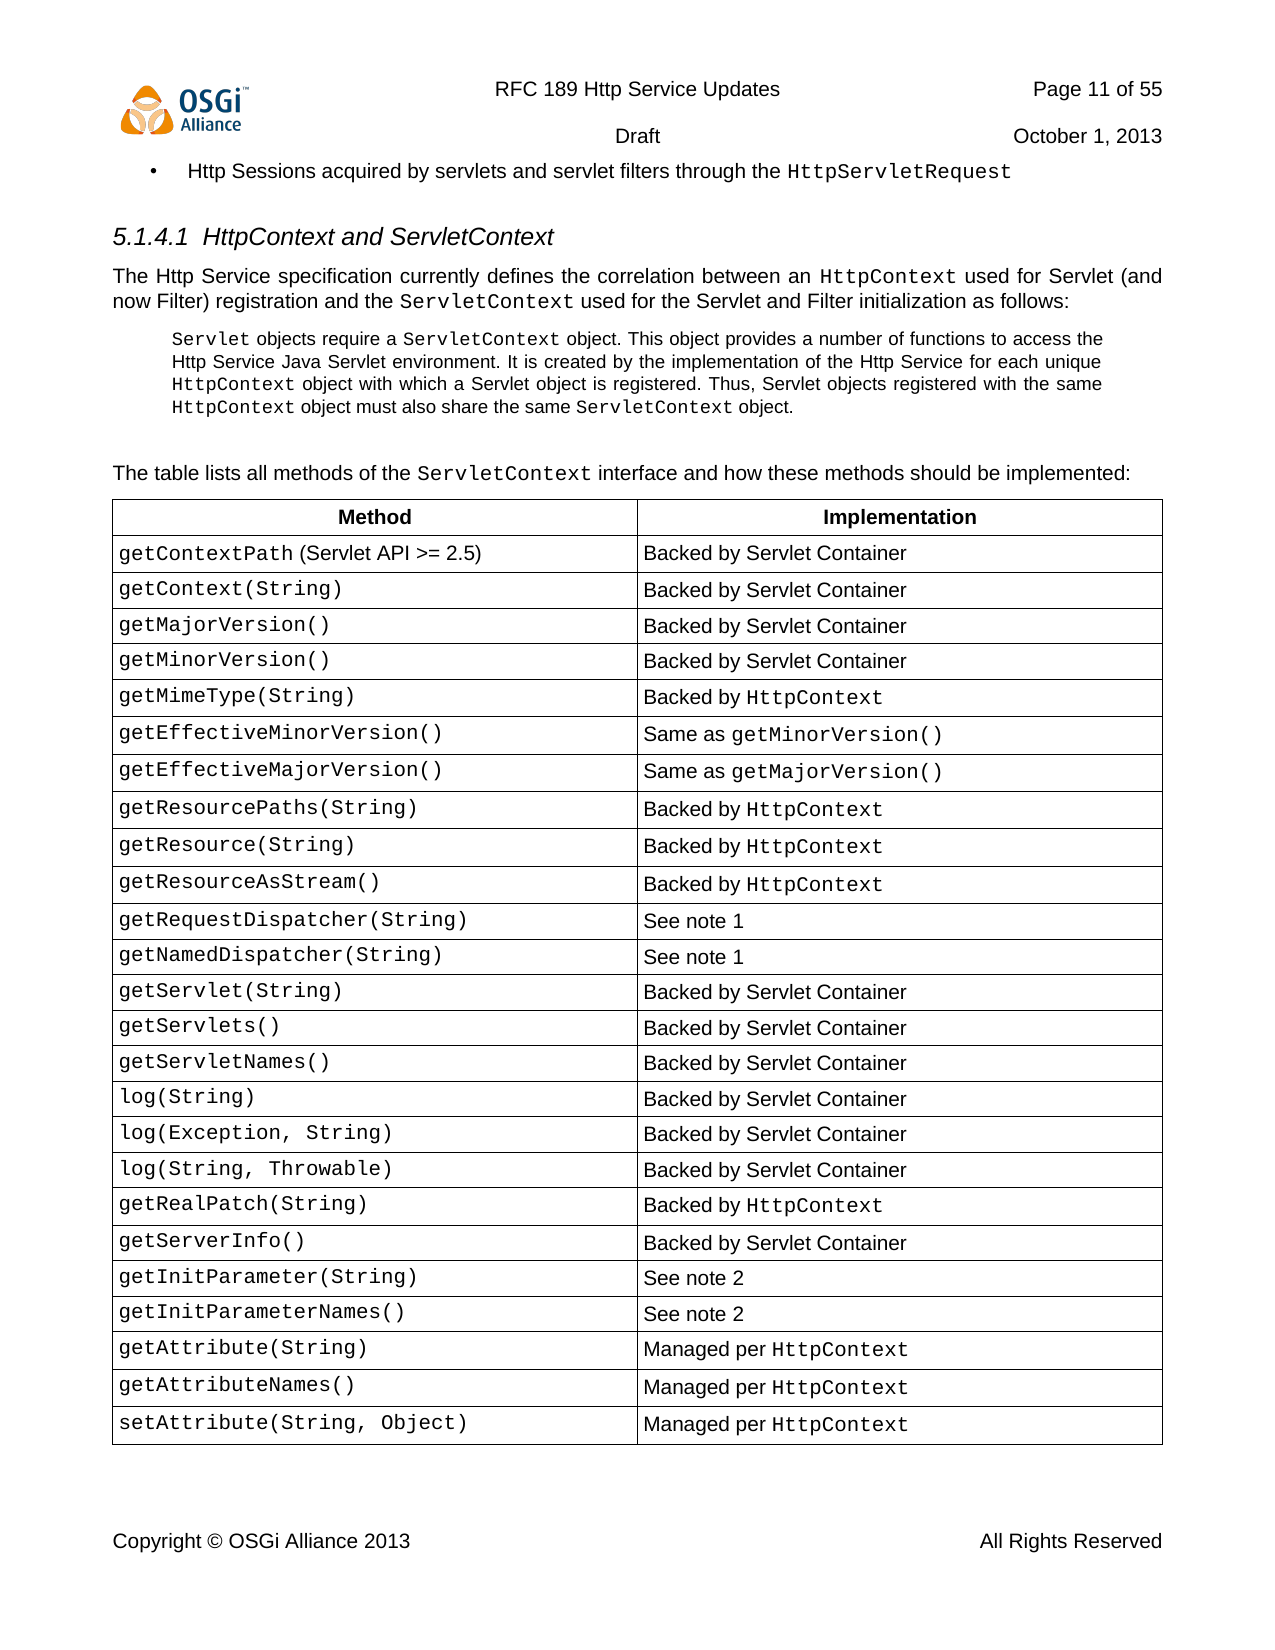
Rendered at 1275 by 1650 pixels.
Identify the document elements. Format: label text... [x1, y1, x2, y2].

table_cell Backed by HttpContext [638, 829, 1162, 866]
table_cell getServerInfo() [113, 1226, 637, 1260]
subtitle HttpContext and ServletContext [112, 222, 1162, 251]
table_cell Backed by Servlet Container [638, 1046, 1162, 1081]
table_cell log(String, Throwable) [113, 1153, 637, 1187]
table_cell Managed per HttpContext [638, 1407, 1162, 1443]
table_cell Backed by Servlet Container [638, 1082, 1162, 1116]
text The table lists all methods of the ServletContext interface and how these methods should be implemented: [112, 461, 1162, 487]
table_cell Backed by Servlet Container [638, 1226, 1162, 1260]
table_cell Managed per HttpContext [638, 1332, 1162, 1369]
table_cell getContextPath (Servlet API >= 2.5) [113, 536, 637, 572]
table_cell See note 1. [638, 940, 1162, 974]
table_cell getAttributeNames() [113, 1370, 637, 1406]
table_cell Backed by Servlet Container [638, 975, 1162, 1010]
table_cell Backed by Servlet Container [638, 1011, 1162, 1045]
table_cell Backed by Servlet Container [638, 573, 1162, 608]
table_cell getContext(String) [113, 573, 637, 608]
table_cell See note 2. [638, 1261, 1162, 1296]
table_cell getRealPatch(String) [113, 1188, 637, 1225]
table_cell Backed by HttpContext [638, 792, 1162, 828]
table_cell getNamedDispatcher(String) [113, 940, 637, 974]
table_cell log(String) [113, 1082, 637, 1116]
table_cell getServlet(String) [113, 975, 637, 1010]
table_cell log(Exception, String) [113, 1117, 637, 1152]
table_cell getMimeType(String) [113, 680, 637, 716]
table_cell getResourcePaths(String) [113, 792, 637, 828]
table_cell Backed by HttpContext [638, 680, 1162, 716]
table_cell Backed by Servlet Container [638, 536, 1162, 572]
table_cell Managed per HttpContext [638, 1370, 1162, 1406]
text Servlet objects require a ServletContext object. This object provides a number of functions to access the Http Service Java Servlet environment. It is created by the implementation of the Http Service for each unique HttpContext object with which a Servlet object is registered. Thus, Servlet objects registered with the same HttpContext object must also share the same ServletContext object. [172, 328, 1103, 419]
table_cell getServlets() [113, 1011, 637, 1045]
table_cell Backed by Servlet Container [638, 1153, 1162, 1187]
picture [113, 78, 257, 142]
table_cell getInitParameterNames() [113, 1297, 637, 1331]
table_cell getEffectiveMajorVersion() [113, 755, 637, 791]
table_cell getEffectiveMinorVersion() [113, 717, 637, 753]
table_cell getResourceAsStream() [113, 867, 637, 903]
table_cell See note 2. [638, 1297, 1162, 1331]
table_cell getMinorVersion() [113, 644, 637, 679]
table_cell See note 1. [638, 904, 1162, 939]
table_cell Same as getMajorVersion() [638, 755, 1162, 791]
table_cell getServletNames() [113, 1046, 637, 1081]
table_cell getResource(String) [113, 829, 637, 866]
table_cell setAttribute(String, Object) [113, 1407, 637, 1443]
table_cell Same as getMinorVersion() [638, 717, 1162, 753]
text The Http Service specification currently defines the correlation between an HttpContext used for Servlet (and now Filter) registration and the ServletContext used for the Servlet and Filter initialization as follows: [112, 263, 1162, 315]
table_cell getMajorVersion() [113, 609, 637, 643]
table_header Implementation [638, 500, 1162, 535]
table_cell Backed by Servlet Container [638, 1117, 1162, 1152]
table_cell getRequestDispatcher(String) [113, 904, 637, 939]
table_cell Backed by HttpContext [638, 867, 1162, 903]
table_cell Backed by HttpContext [638, 1188, 1162, 1225]
table_cell Backed by Servlet Container [638, 609, 1162, 643]
table_cell getInitParameter(String) [113, 1261, 637, 1296]
table_cell getAttribute(String) [113, 1332, 637, 1369]
table_header Method [113, 500, 637, 535]
list Http Sessions acquired by servlets and servlet filters through the HttpServletRequest [150, 159, 1162, 185]
table_cell Backed by Servlet Container [638, 644, 1162, 679]
